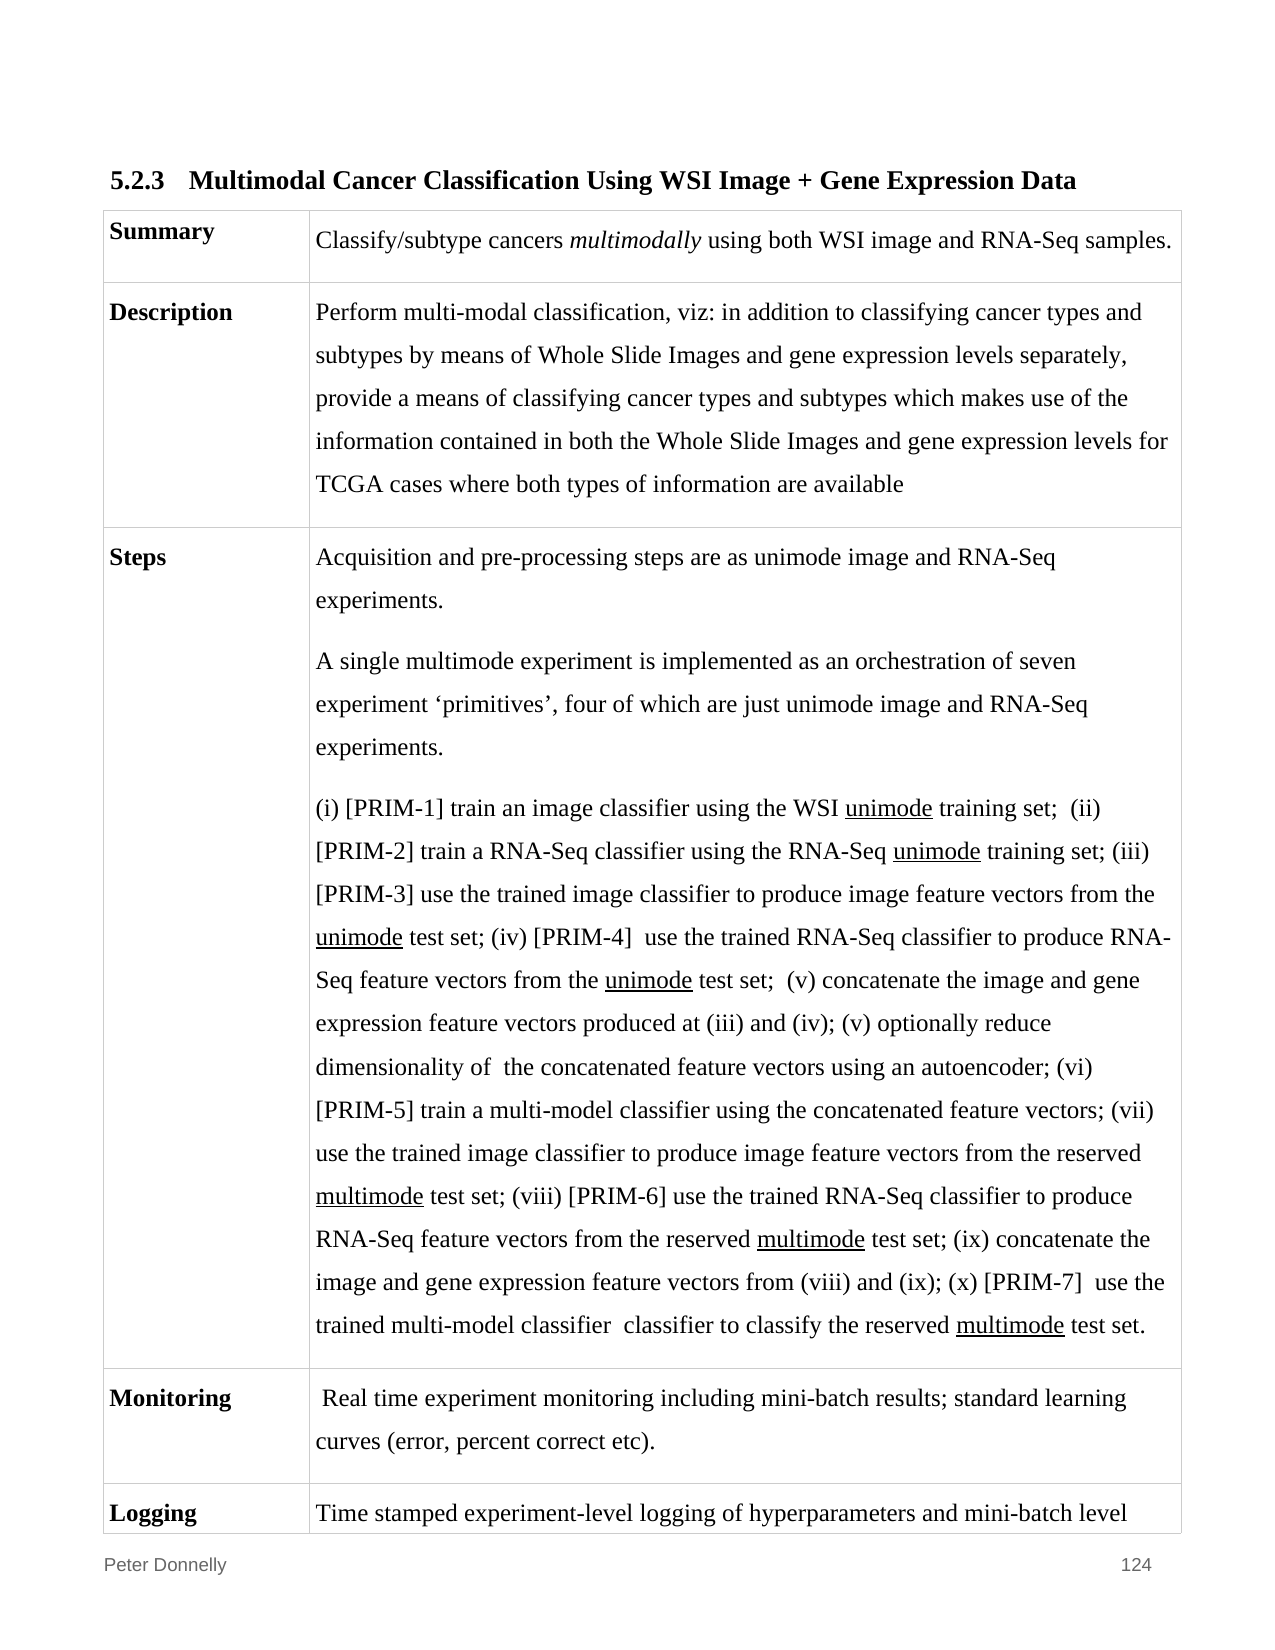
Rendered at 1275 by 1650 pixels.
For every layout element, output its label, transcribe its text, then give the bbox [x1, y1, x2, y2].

table_cell Acquisition and pre-processing steps are as unimode image and RNA-Seq experiments. A single multimode experiment is implemented as an orchestration of seven experiment ‘primitives’, four of which are just unimode image and RNA-Seq experiments. (i) [PRIM-1] train an image classifier using the WSI unimode training set; (ii) [PRIM-2] train a RNA-Seq classifier using the RNA-Seq unimode training set; (iii) [PRIM-3] use the trained image classifier to produce image feature vectors from the unimode test set; (iv) [PRIM-4] use the trained RNA-Seq classifier to produce RNA-Seq feature vectors from the unimode test set; (v) concatenate the image and gene expression feature vectors produced at (iii) and (iv); (v) optionally reduce dimensionality of the concatenated feature vectors using an autoencoder; (vi) [PRIM-5] train a multi-model classifier using the concatenated feature vectors; (vii) use the trained image classifier to produce image feature vectors from the reserved multimode test set; (viii) [PRIM-6] use the trained RNA-Seq classifier to produce RNA-Seq feature vectors from the reserved multimode test set; (ix) concatenate the image and gene expression feature vectors from (viii) and (ix); (x) [PRIM-7] use the trained multi-model classifier classifier to classify the reserved multimode test set. [310, 528, 1181, 1368]
table_cell Perform multi-modal classification, viz: in addition to classifying cancer types and subtypes by means of Whole Slide Images and gene expression levels separately, provide a means of classifying cancer types and subtypes which makes use of the information contained in both the Whole Slide Images and gene expression levels for TCGA cases where both types of information are available [310, 283, 1181, 527]
table_cell Steps [104, 528, 309, 1368]
table_cell Logging [104, 1484, 309, 1532]
table_cell Real time experiment monitoring including mini-batch results; standard learning curves (error, percent correct etc). [310, 1369, 1181, 1483]
table_cell Monitoring [104, 1369, 309, 1483]
table_header Classify/subtype cancers multimodally using both WSI image and RNA-Seq samples. [310, 211, 1181, 282]
subtitle Multimodal Cancer Classification Using WSI Image + Gene Expression Data [103, 164, 1181, 195]
table_cell Time stamped experiment-level logging of hyperparameters and mini-batch level [310, 1484, 1181, 1532]
table_header Summary [104, 211, 309, 282]
table_cell Description [104, 283, 309, 527]
